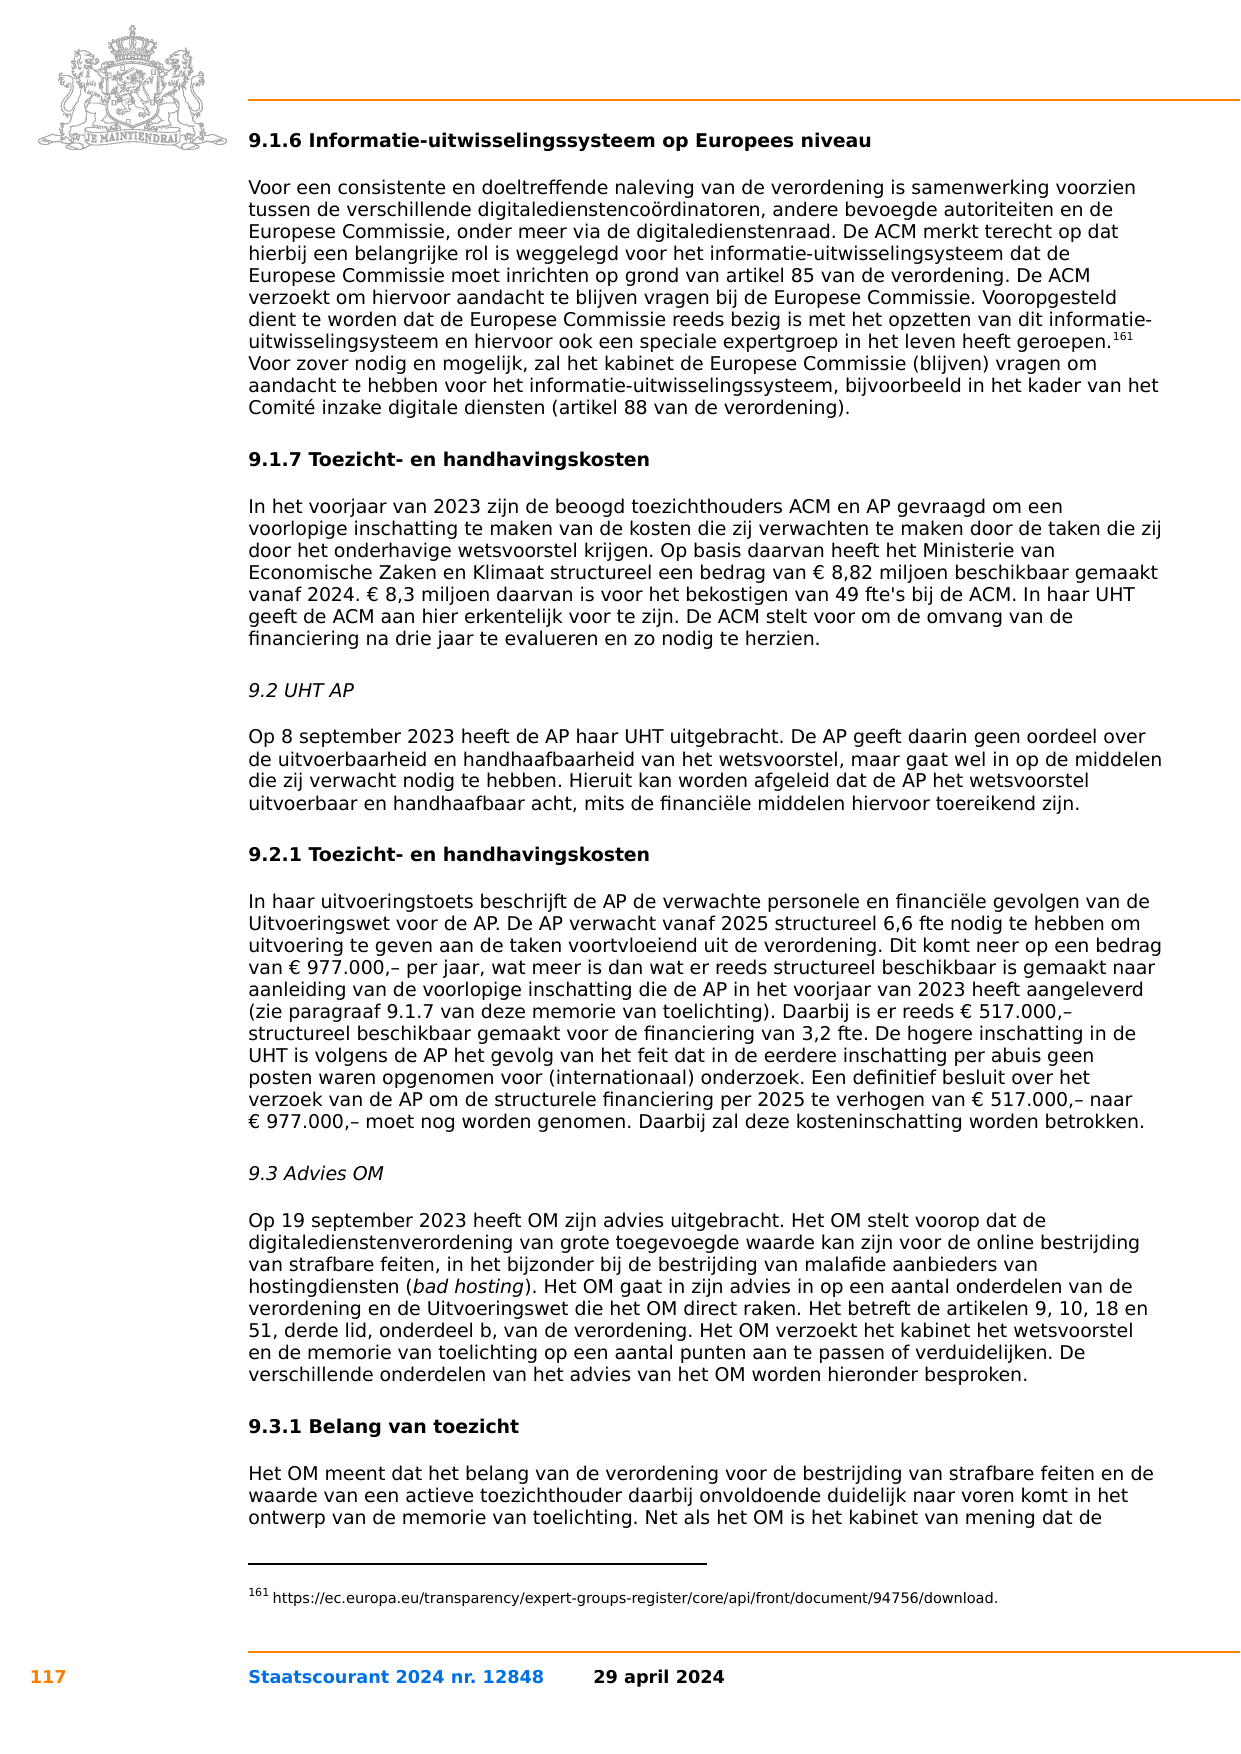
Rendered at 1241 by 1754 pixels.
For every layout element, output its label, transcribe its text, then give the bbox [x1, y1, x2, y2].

text Op 19 september 2023 heeft OM zijn advies uitgebracht. Het OM stelt voorop dat de digitaledienstenverordening van grote toegevoegde waarde kan zijn voor de online bestrijding van strafbare feiten, in het bijzonder bij de bestrijding van malafide aanbieders van hostingdiensten (bad hosting). Het OM gaat in zijn advies in op een aantal onderdelen van de verordening en de Uitvoeringswet die het OM direct raken. Het betreft de artikelen 9, 10, 18 en 51, derde lid, onderdeel b, van de verordening. Het OM verzoekt het kabinet het wetsvoorstel en de memorie van toelichting op een aantal punten aan te passen of verduidelijken. De verschillende onderdelen van het advies van het OM worden hieronder besproken. [248, 1210, 1163, 1386]
text In haar uitvoeringstoets beschrijft de AP de verwachte personele en financiële gevolgen van de Uitvoeringswet voor de AP. De AP verwacht vanaf 2025 structureel 6,6 fte nodig te hebben om uitvoering te geven aan de taken voortvloeiend uit de verordening. Dit komt neer op een bedrag van € 977.000,– per jaar, wat meer is dan wat er reeds structureel beschikbaar is gemaakt naar aanleiding van de voorlopige inschatting die de AP in het voorjaar van 2023 heeft aangeleverd (zie paragraaf 9.1.7 van deze memorie van toelichting). Daarbij is er reeds € 517.000,– structureel beschikbaar gemaakt voor de financiering van 3,2 fte. De hogere inschatting in de UHT is volgens de AP het gevolg van het feit dat in de eerdere inschatting per abuis geen posten waren opgenomen voor (internationaal) onderzoek. Een definitief besluit over het verzoek van de AP om de structurele financiering per 2025 te verhogen van € 517.000,– naar € 977.000,– moet nog worden genomen. Daarbij zal deze kosteninschatting worden betrokken. [248, 891, 1163, 1133]
subtitle 9.1.7 Toezicht- en handhavingskosten [248, 449, 1163, 471]
subtitle 9.2.1 Toezicht- en handhavingskosten [248, 844, 1163, 866]
text https://ec.europa.eu/transparency/expert-groups-register/core/api/front/document/94756/download. [248, 1586, 1163, 1608]
subtitle 9.2 UHT AP [248, 679, 1163, 701]
text In het voorjaar van 2023 zijn de beoogd toezichthouders ACM en AP gevraagd om een voorlopige inschatting te maken van de kosten die zij verwachten te maken door de taken die zij door het onderhavige wetsvoorstel krijgen. Op basis daarvan heeft het Ministerie van Economische Zaken en Klimaat structureel een bedrag van € 8,82 miljoen beschikbaar gemaakt vanaf 2024. € 8,3 miljoen daarvan is voor het bekostigen van 49 fte's bij de ACM. In haar UHT geeft de ACM aan hier erkentelijk voor te zijn. De ACM stelt voor om de omvang van de financiering na drie jaar te evalueren en zo nodig te herzien. [248, 496, 1163, 649]
subtitle 9.1.6 Informatie-uitwisselingssysteem op Europees niveau [248, 130, 1163, 152]
subtitle 9.3 Advies OM [248, 1163, 1163, 1185]
subtitle 9.3.1 Belang van toezicht [248, 1416, 1163, 1438]
text Op 8 september 2023 heeft de AP haar UHT uitgebracht. De AP geeft daarin geen oordeel over de uitvoerbaarheid en handhaafbaarheid van het wetsvoorstel, maar gaat wel in op de middelen die zij verwacht nodig te hebben. Hieruit kan worden afgeleid dat de AP het wetsvoorstel uitvoerbaar en handhaafbaar acht, mits de financiële middelen hiervoor toereikend zijn. [248, 726, 1163, 814]
text Voor een consistente en doeltreffende naleving van de verordening is samenwerking voorzien tussen de verschillende digitaledienstencoördinatoren, andere bevoegde autoriteiten en de Europese Commissie, onder meer via de digitaledienstenraad. De ACM merkt terecht op dat hierbij een belangrijke rol is weggelegd voor het informatie-uitwisselingsysteem dat de Europese Commissie moet inrichten op grond van artikel 85 van de verordening. De ACM verzoekt om hiervoor aandacht te blijven vragen bij de Europese Commissie. Vooropgesteld dient te worden dat de Europese Commissie reeds bezig is met het opzetten van dit informatie-uitwisselingsysteem en hiervoor ook een speciale expertgroep in het leven heeft geroepen. Voor zover nodig en mogelijk, zal het kabinet de Europese Commissie (blijven) vragen om aandacht te hebben voor het informatie-uitwisselingssysteem, bijvoorbeeld in het kader van het Comité inzake digitale diensten (artikel 88 van de verordening). [248, 177, 1163, 419]
text Het OM meent dat het belang van de verordening voor de bestrijding van strafbare feiten en de waarde van een actieve toezichthouder daarbij onvoldoende duidelijk naar voren komt in het ontwerp van de memorie van toelichting. Net als het OM is het kabinet van mening dat de [248, 1463, 1163, 1529]
picture [38, 25, 227, 150]
